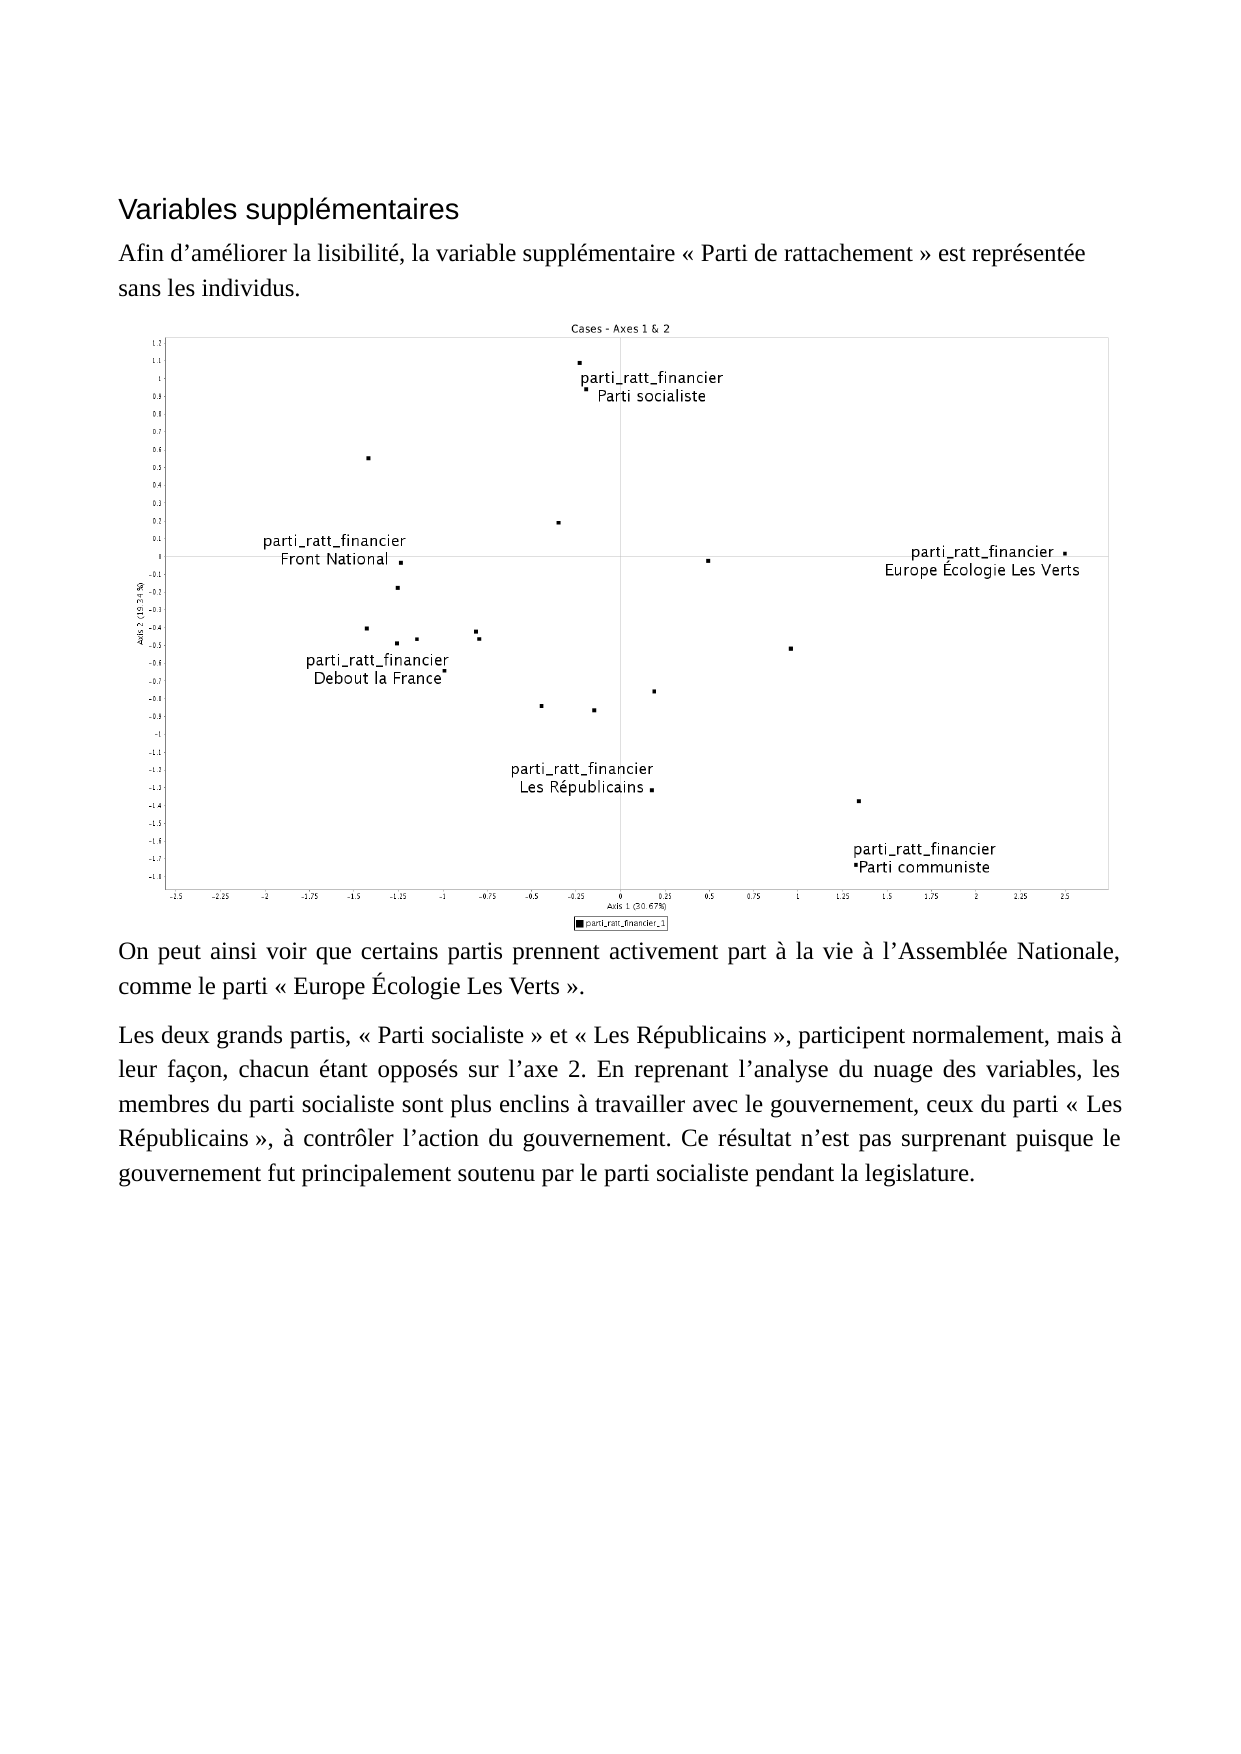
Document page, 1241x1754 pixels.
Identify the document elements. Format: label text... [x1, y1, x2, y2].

picture [118, 321, 1123, 931]
text Afin d’améliorer la lisibilité, la variable supplémentaire « Parti de rattachement » est représentée sans les individus. [118, 238, 1122, 301]
text On peut ainsi voir que certains partis prennent activement part à la vie à l’Assemblée Nationale, comme le parti « Europe Écologie Les Verts ». [118, 931, 1122, 1000]
text Les deux grands partis, « Parti socialiste » et « Les Républicains », participent normalement, mais à leur façon, chacun étant opposés sur l’axe 2. En reprenant l’analyse du nuage des variables, les membres du parti socialiste sont plus enclins à travailler avec le gouvernement, ceux du parti « Les Républicains », à contrôler l’action du gouvernement. Ce résultat n’est pas surprenant puisque le gouvernement fut principalement soutenu par le parti socialiste pendant la legislature. [118, 1020, 1122, 1187]
subtitle Variables supplémentaires [118, 192, 1122, 226]
